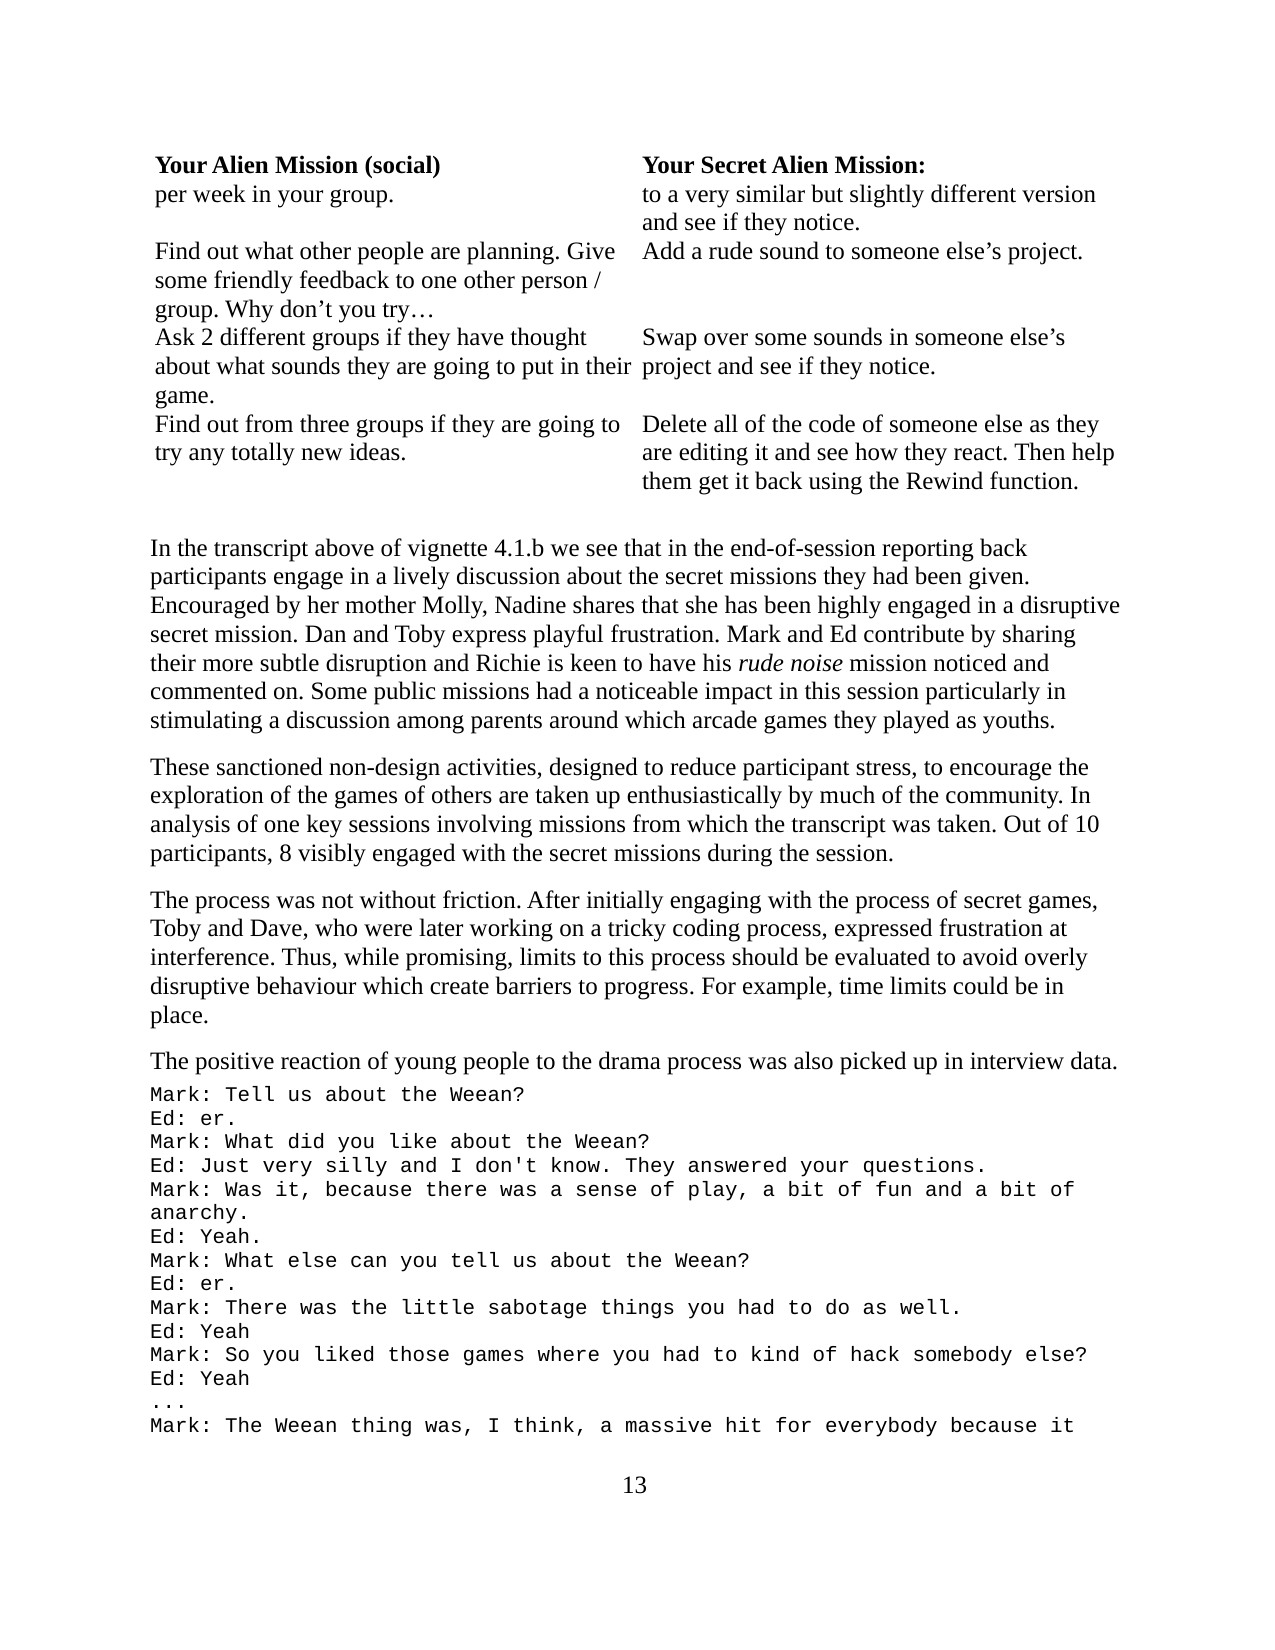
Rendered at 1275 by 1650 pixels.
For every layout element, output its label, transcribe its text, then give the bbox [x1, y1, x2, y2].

text Ed: Yeah. [150, 1226, 1125, 1250]
table_cell per week in your group. [150, 179, 637, 236]
text Mark: Tell us about the Weean? [150, 1084, 1125, 1108]
text Ed: er. [150, 1273, 1125, 1297]
table_cell Find out from three groups if they are going to try any totally new ideas. [150, 409, 637, 495]
text The positive reaction of young people to the drama process was also picked up in interview data. [150, 1046, 1125, 1075]
text In the transcript above of vignette 4.1.b we see that in the end-of-session reporting back participants engage in a lively discussion about the secret missions they had been given. Encouraged by her mother Molly, Nadine shares that she has been highly engaged in a disruptive secret mission. Dan and Toby express playful frustration. Mark and Ed contribute by sharing their more subtle disruption and Richie is keen to have his rude noise mission noticed and commented on. Some public missions had a noticeable impact in this session particularly in stimulating a discussion among parents around which arcade games they played as youths. [150, 533, 1125, 734]
text Mark: There was the little sabotage things you had to do as well. [150, 1297, 1125, 1321]
text Mark: So you liked those games where you had to kind of hack somebody else? [150, 1344, 1125, 1368]
table_cell Delete all of the code of someone else as they are editing it and see how they react. Then help them get it back using the Rewind function. [638, 409, 1125, 495]
text Ed: er. [150, 1108, 1125, 1131]
table_header Your Secret Alien Mission: [638, 150, 1125, 179]
text Ed: Yeah [150, 1321, 1125, 1344]
table_cell Ask 2 different groups if they have thought about what sounds they are going to put in their game. [150, 323, 637, 409]
text ... [150, 1392, 1125, 1415]
text Ed: Just very silly and I don't know. They answered your questions. [150, 1155, 1125, 1179]
table_cell to a very similar but slightly different version and see if they notice. [638, 179, 1125, 236]
text These sanctioned non-design activities, designed to reduce participant stress, to encourage the exploration of the games of others are taken up enthusiastically by much of the community. In analysis of one key sessions involving missions from which the transcript was taken. Out of 10 participants, 8 visibly engaged with the secret missions during the session. [150, 752, 1125, 867]
table_cell Swap over some sounds in someone else’s project and see if they notice. [638, 323, 1125, 409]
text Mark: Was it, because there was a sense of play, a bit of fun and a bit of anarchy. [150, 1179, 1125, 1226]
text Mark: What did you like about the Weean? [150, 1131, 1125, 1155]
text Mark: The Weean thing was, I think, a massive hit for everybody because it [150, 1415, 1125, 1439]
table_cell Find out what other people are planning. Give some friendly feedback to one other person / group. Why don’t you try… [150, 236, 637, 322]
text Mark: What else can you tell us about the Weean? [150, 1250, 1125, 1273]
table_cell Add a rude sound to someone else’s project. [638, 236, 1125, 322]
table_header Your Alien Mission (social) [150, 150, 637, 179]
text Ed: Yeah [150, 1368, 1125, 1392]
text The process was not without friction. After initially engaging with the process of secret games, Toby and Dave, who were later working on a tricky coding process, expressed frustration at interference. Thus, while promising, limits to this process should be evaluated to avoid overly disruptive behaviour which create barriers to progress. For example, time limits could be in place. [150, 885, 1125, 1028]
